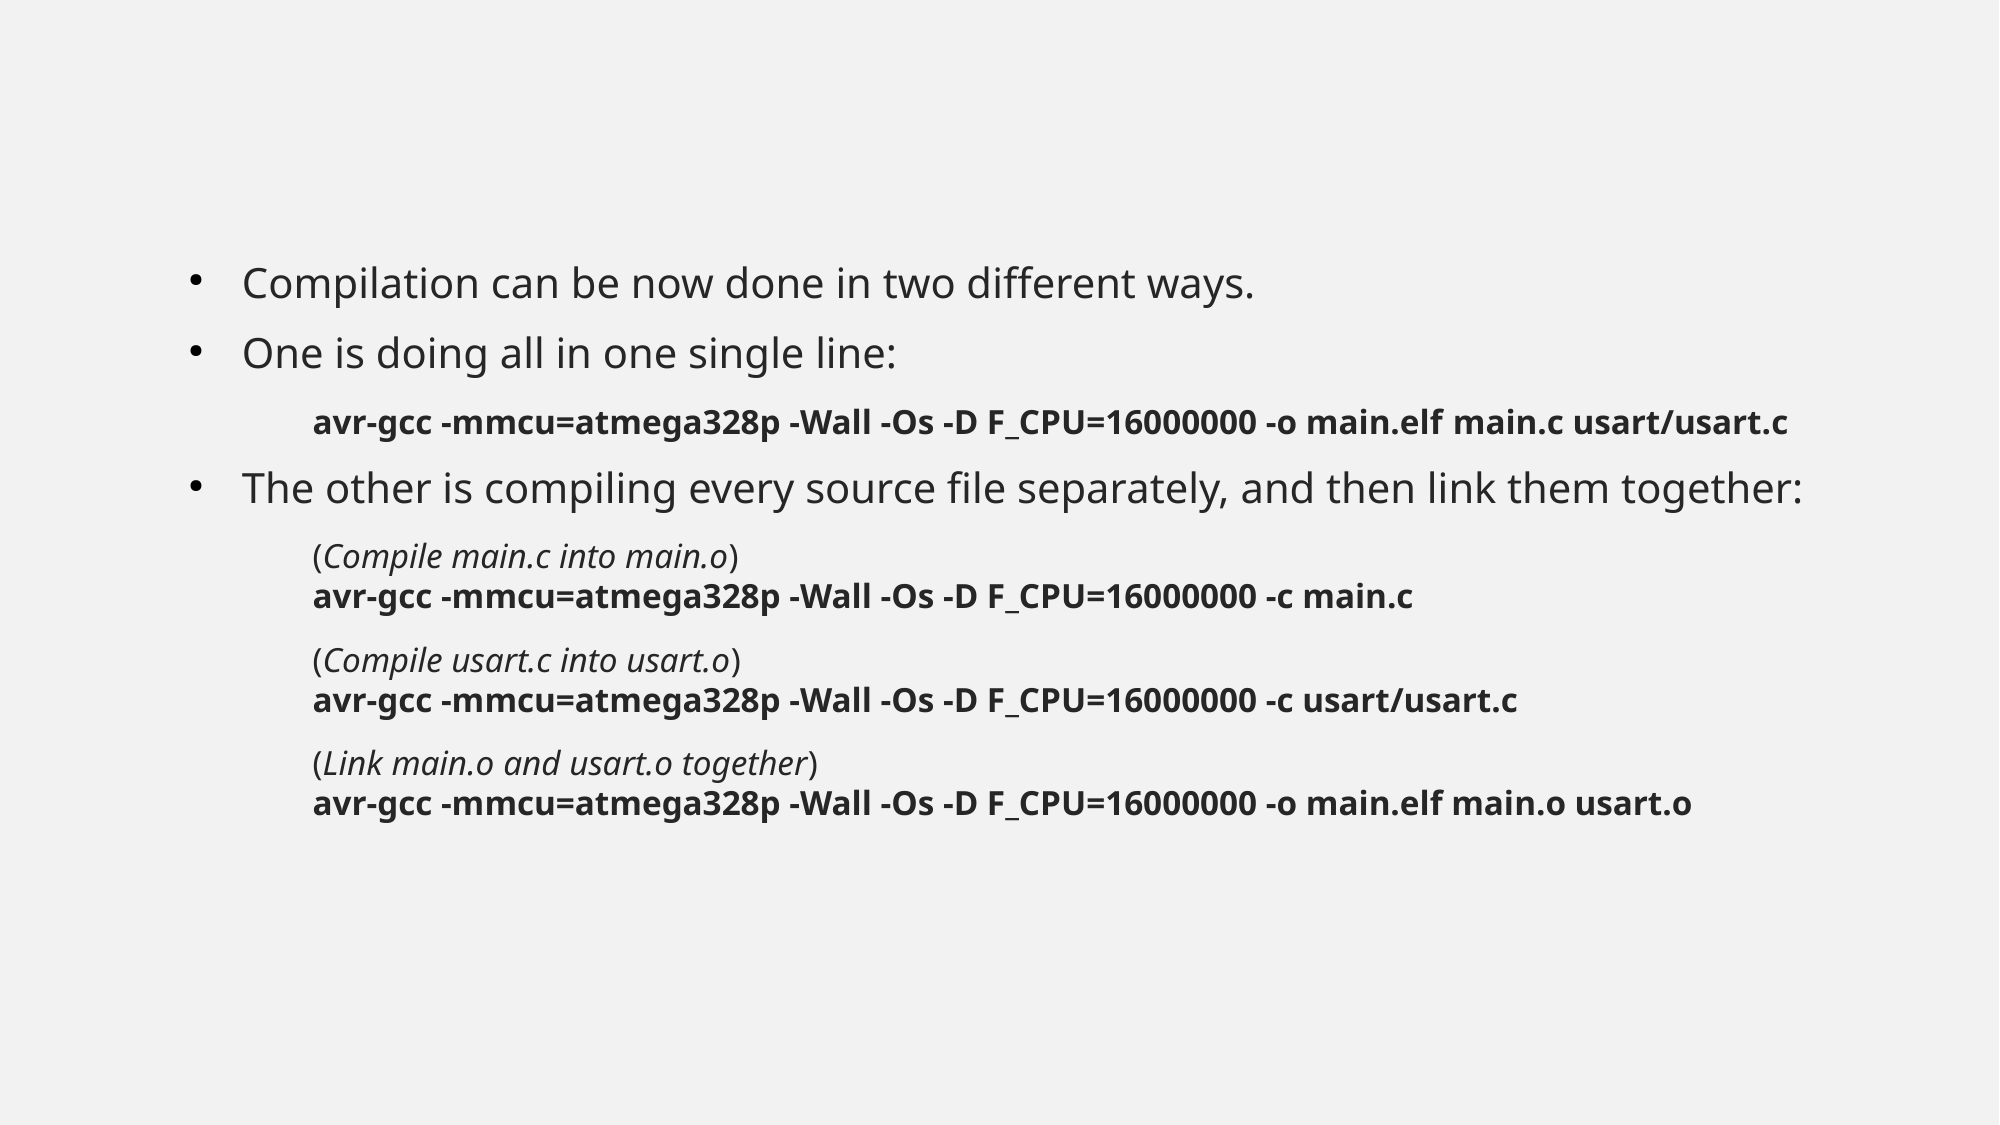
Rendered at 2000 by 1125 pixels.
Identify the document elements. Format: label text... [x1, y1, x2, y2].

list Compilation can be now done in two different ways. One is doing all in one single line: avr-gcc -mmcu=atmega328p -Wall -Os -D F_CPU=16000000 -o main.elf main.c usart/usart.c The other is compiling every source file separately, and then link them together: (Compile main.c into main.o) avr-gcc -mmcu=atmega328p -Wall -Os -D F_CPU=16000000 -c main.c (Compile usart.c into usart.o) avr-gcc -mmcu=atmega328p -Wall -Os -D F_CPU=16000000 -c usart/usart.c (Link main.o and usart.o together) avr-gcc -mmcu=atmega328p -Wall -Os -D F_CPU=16000000 -o main.elf main.o usart.o [156, 248, 1844, 877]
